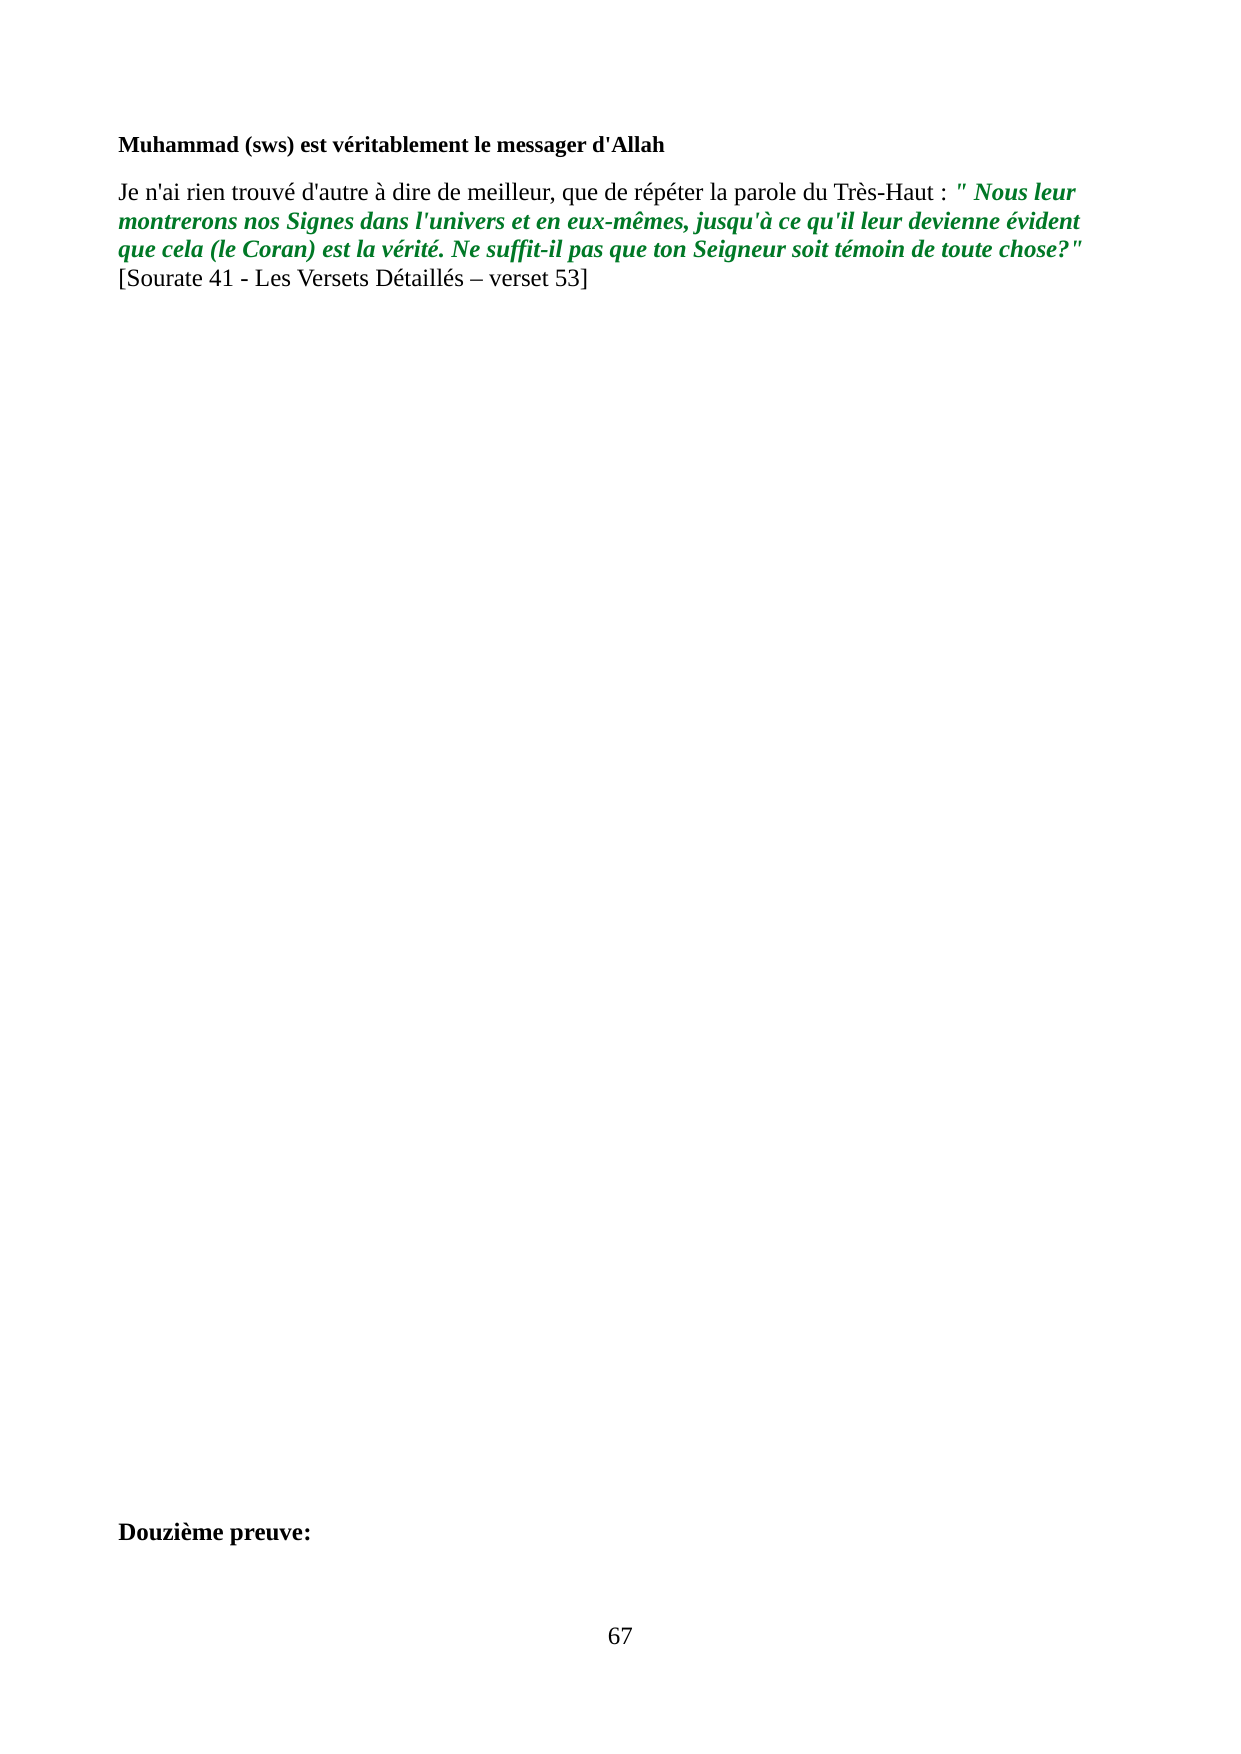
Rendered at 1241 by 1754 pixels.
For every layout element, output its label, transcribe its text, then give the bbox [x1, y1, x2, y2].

text Douzième preuve: [118, 1517, 1122, 1546]
text Je n'ai rien trouvé d'autre à dire de meilleur, que de répéter la parole du Très-Haut : " Nous leur montrerons nos Signes dans l'univers et en eux-mêmes, jusqu'à ce qu'il leur devienne évident que cela (le Coran) est la vérité. Ne suffit-il pas que ton Seigneur soit témoin de toute chose?" [Sourate 41 - Les Versets Détaillés – verset 53] [118, 177, 1122, 292]
